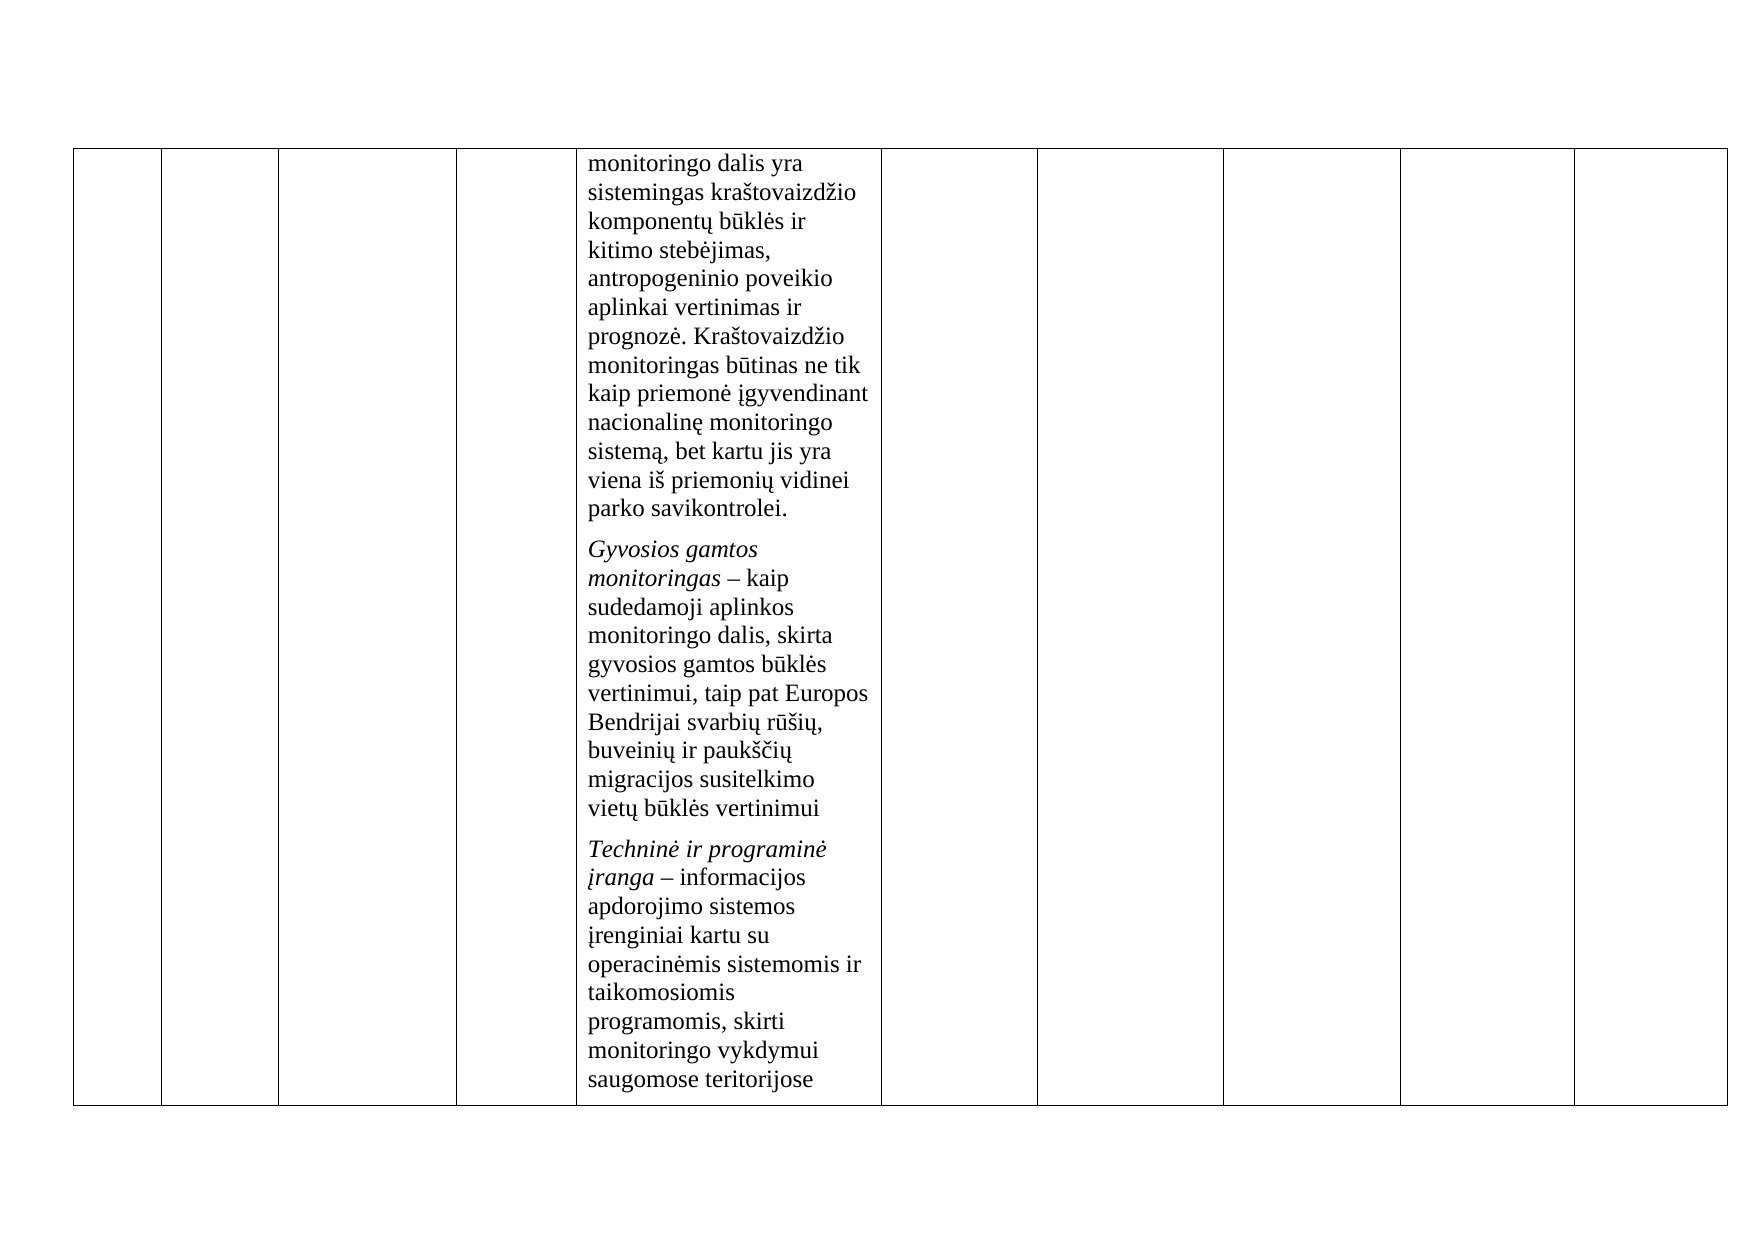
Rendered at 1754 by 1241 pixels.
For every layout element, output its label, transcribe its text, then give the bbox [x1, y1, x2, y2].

table_cell [162, 149, 278, 1104]
table_cell [882, 149, 1037, 1104]
table_cell [1401, 149, 1574, 1104]
table_cell monitoringo dalis yra sistemingas kraštovaizdžio komponentų būklės ir kitimo stebėjimas, antropogeninio poveikio aplinkai vertinimas ir prognozė. Kraštovaizdžio monitoringas būtinas ne tik kaip priemonė įgyvendinant nacionalinę monitoringo sistemą, bet kartu jis yra viena iš priemonių vidinei parko savikontrolei. Gyvosios gamtos monitoringas – kaip sudedamoji aplinkos monitoringo dalis, skirta gyvosios gamtos būklės vertinimui, taip pat Europos Bendrijai svarbių rūšių, buveinių ir paukščių migracijos susitelkimo vietų būklės vertinimui Techninė ir programinė įranga – informacijos apdorojimo sistemos įrenginiai kartu su operacinėmis sistemomis ir taikomosiomis programomis, skirti monitoringo vykdymui saugomose teritorijose [577, 149, 881, 1104]
table_cell [1575, 149, 1727, 1104]
table_cell [1038, 149, 1223, 1104]
table_cell [457, 149, 576, 1104]
table_cell [74, 149, 161, 1104]
table_cell [1224, 149, 1400, 1104]
table_cell [279, 149, 456, 1104]
